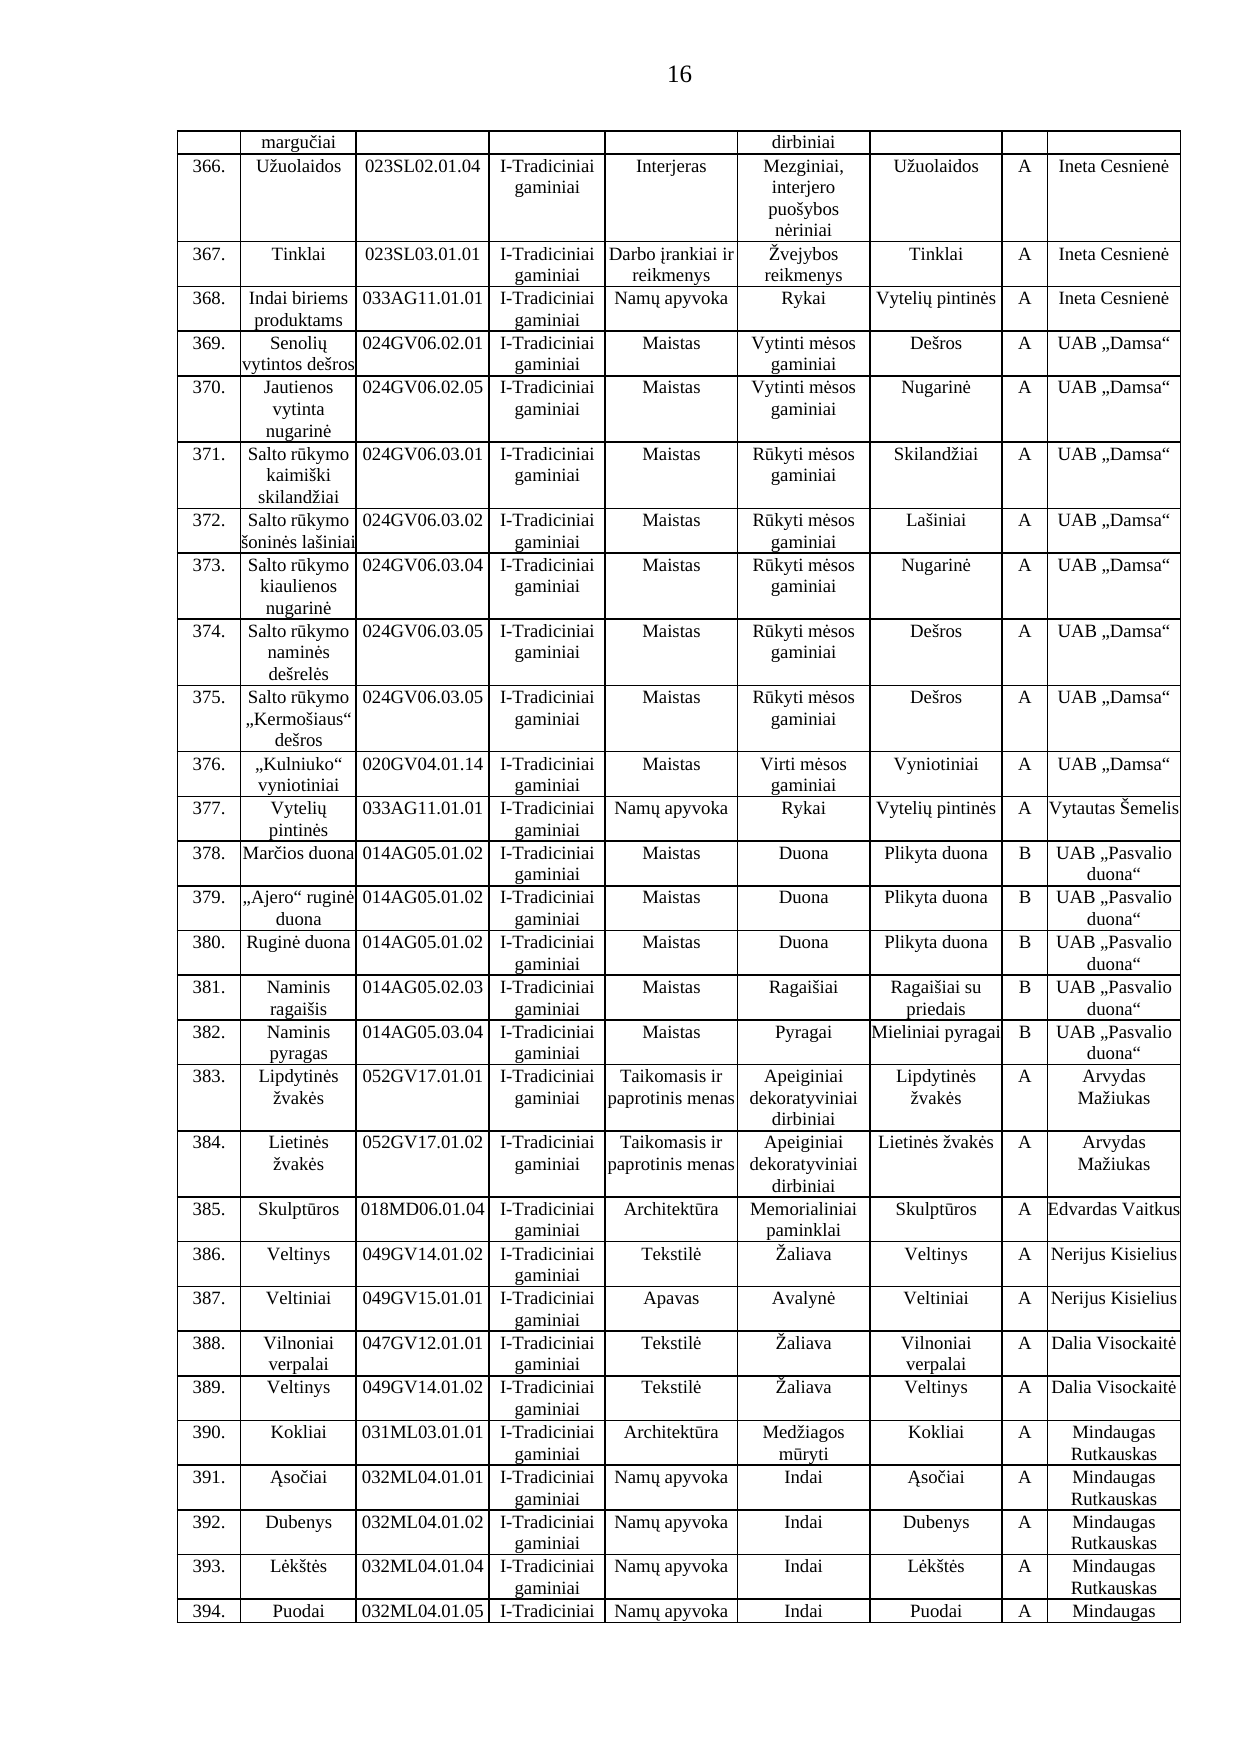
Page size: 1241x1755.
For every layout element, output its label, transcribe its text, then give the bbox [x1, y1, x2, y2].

table_cell 014AG05.02.03 [357, 976, 488, 1019]
table_cell 049GV15.01.01 [357, 1287, 488, 1330]
table_cell Rūkyti mėsos gaminiai [738, 554, 869, 618]
table_cell 047GV12.01.01 [357, 1332, 488, 1375]
table_cell A [1003, 1511, 1047, 1554]
table_cell Senolių vytintos dešros [241, 332, 355, 375]
table_cell B [1003, 976, 1047, 1019]
table_cell Maistas [606, 377, 737, 441]
table_cell Vytelių pintinės [241, 797, 355, 840]
table_cell Nerijus Kisielius [1048, 1287, 1180, 1330]
table_cell B [1003, 842, 1047, 885]
table_cell Duona [738, 842, 869, 885]
table_cell 031ML03.01.01 [357, 1421, 488, 1464]
table_cell Maistas [606, 1021, 737, 1064]
table_cell 372. [178, 509, 240, 552]
table_cell A [1003, 554, 1047, 618]
table_cell Duona [738, 887, 869, 929]
table_cell 386. [178, 1242, 240, 1286]
table_cell Nerijus Kisielius [1048, 1242, 1180, 1286]
table_cell A [1003, 1377, 1047, 1419]
table_cell Naminis pyragas [241, 1021, 355, 1064]
table_cell Namų apyvoka [606, 1555, 737, 1598]
table_cell Ineta Cesnienė [1048, 242, 1180, 286]
table_cell Mindaugas [1048, 1600, 1180, 1621]
table_cell UAB „Damsa“ [1048, 443, 1180, 507]
table_cell Indai [738, 1511, 869, 1554]
table_cell B [1003, 1021, 1047, 1064]
table_cell Rykai [738, 287, 869, 330]
table_cell 049GV14.01.02 [357, 1242, 488, 1286]
table_cell A [1003, 155, 1047, 241]
table_cell 024GV06.03.02 [357, 509, 488, 552]
table_cell 024GV06.03.01 [357, 443, 488, 507]
table_cell Vilnoniai verpalai [871, 1332, 1001, 1375]
table_cell A [1003, 1287, 1047, 1330]
table_cell 385. [178, 1198, 240, 1241]
table_cell B [1003, 931, 1047, 974]
table_cell Rykai [738, 797, 869, 840]
table_cell 382. [178, 1021, 240, 1064]
table_cell Lietinės žvakės [871, 1132, 1001, 1196]
table_cell Lėkštės [241, 1555, 355, 1598]
table_cell Vilnoniai verpalai [241, 1332, 355, 1375]
table_cell Edvardas Vaitkus [1048, 1198, 1180, 1241]
table_cell Dubenys [241, 1511, 355, 1554]
table_cell I-Tradiciniai gaminiai [490, 554, 604, 618]
table_cell Mindaugas Rutkauskas [1048, 1466, 1180, 1509]
table_cell 392. [178, 1511, 240, 1554]
table_cell Maistas [606, 931, 737, 974]
table_cell Salto rūkymo kiaulienos nugarinė [241, 554, 355, 618]
table_cell Vytelių pintinės [871, 287, 1001, 330]
table_cell Lašiniai [871, 509, 1001, 552]
table_cell Maistas [606, 752, 737, 796]
table_cell 024GV06.03.05 [357, 686, 488, 751]
table_cell Vytinti mėsos gaminiai [738, 377, 869, 441]
table_cell Taikomasis ir paprotinis menas [606, 1132, 737, 1196]
table_cell I-Tradiciniai gaminiai [490, 1065, 604, 1130]
table_cell 014AG05.01.02 [357, 887, 488, 929]
table_cell A [1003, 509, 1047, 552]
table_cell A [1003, 287, 1047, 330]
table_cell Maistas [606, 554, 737, 618]
table_cell Veltiniai [871, 1287, 1001, 1330]
table_cell UAB „Damsa“ [1048, 509, 1180, 552]
table_cell A [1003, 1555, 1047, 1598]
table_cell 032ML04.01.05 [357, 1600, 488, 1621]
table_cell 368. [178, 287, 240, 330]
table_cell I-Tradiciniai gaminiai [490, 1132, 604, 1196]
table_cell Ragaišiai [738, 976, 869, 1019]
table_cell 014AG05.01.02 [357, 931, 488, 974]
table_cell 020GV04.01.14 [357, 752, 488, 796]
table_cell Namų apyvoka [606, 797, 737, 840]
table_cell Rūkyti mėsos gaminiai [738, 686, 869, 751]
table_cell I-Tradiciniai gaminiai [490, 1332, 604, 1375]
table_cell A [1003, 620, 1047, 684]
table_cell I-Tradiciniai gaminiai [490, 1242, 604, 1286]
table_cell 391. [178, 1466, 240, 1509]
table_cell I-Tradiciniai gaminiai [490, 332, 604, 375]
table_cell I-Tradiciniai gaminiai [490, 1421, 604, 1464]
table_cell Užuolaidos [241, 155, 355, 241]
table_cell margučiai [241, 132, 355, 153]
table_cell Dalia Visockaitė [1048, 1332, 1180, 1375]
table_cell 049GV14.01.02 [357, 1377, 488, 1419]
table_cell Dalia Visockaitė [1048, 1377, 1180, 1419]
table_cell A [1003, 1332, 1047, 1375]
table_cell UAB „Damsa“ [1048, 620, 1180, 684]
table_cell Skulptūros [241, 1198, 355, 1241]
table_cell Namų apyvoka [606, 287, 737, 330]
table_cell I-Tradiciniai gaminiai [490, 976, 604, 1019]
table_cell Dubenys [871, 1511, 1001, 1554]
table_cell Rūkyti mėsos gaminiai [738, 620, 869, 684]
table_cell Avalynė [738, 1287, 869, 1330]
table_cell 384. [178, 1132, 240, 1196]
table_cell Plikyta duona [871, 931, 1001, 974]
table_cell I-Tradiciniai gaminiai [490, 620, 604, 684]
table_cell 371. [178, 443, 240, 507]
table_cell Architektūra [606, 1421, 737, 1464]
table_cell 369. [178, 332, 240, 375]
table_cell I-Tradiciniai gaminiai [490, 1021, 604, 1064]
table_cell Maistas [606, 443, 737, 507]
table_cell Dešros [871, 686, 1001, 751]
table_cell Ineta Cesnienė [1048, 287, 1180, 330]
table_cell [606, 132, 737, 153]
table_cell Salto rūkymo naminės dešrelės [241, 620, 355, 684]
table_cell Salto rūkymo šoninės lašiniai [241, 509, 355, 552]
table_cell Vyniotiniai [871, 752, 1001, 796]
table_cell UAB „Pasvalio duona“ [1048, 931, 1180, 974]
table_cell Maistas [606, 332, 737, 375]
table_cell Rūkyti mėsos gaminiai [738, 509, 869, 552]
table_cell Darbo įrankiai ir reikmenys [606, 242, 737, 286]
table_cell Mezginiai, interjero puošybos nėriniai [738, 155, 869, 241]
table_cell „Ajero“ ruginė duona [241, 887, 355, 929]
table_cell I-Tradiciniai gaminiai [490, 931, 604, 974]
table_cell Marčios duona [241, 842, 355, 885]
table_cell UAB „Pasvalio duona“ [1048, 976, 1180, 1019]
table_cell I-Tradiciniai gaminiai [490, 287, 604, 330]
table_cell A [1003, 1065, 1047, 1130]
table_cell Ąsočiai [241, 1466, 355, 1509]
table_cell Indai [738, 1555, 869, 1598]
table_cell Veltinys [241, 1242, 355, 1286]
table_cell Nugarinė [871, 554, 1001, 618]
table_cell Ineta Cesnienė [1048, 155, 1180, 241]
table_cell Maistas [606, 976, 737, 1019]
table_cell A [1003, 797, 1047, 840]
table_cell Jautienos vytinta nugarinė [241, 377, 355, 441]
table_cell 033AG11.01.01 [357, 287, 488, 330]
table_cell I-Tradiciniai gaminiai [490, 1466, 604, 1509]
table_cell A [1003, 1198, 1047, 1241]
table_cell Indai [738, 1600, 869, 1621]
table_cell A [1003, 242, 1047, 286]
table_cell [490, 132, 604, 153]
table_cell I-Tradiciniai gaminiai [490, 1377, 604, 1419]
table_cell 394. [178, 1600, 240, 1621]
table_cell Rūkyti mėsos gaminiai [738, 443, 869, 507]
table_cell I-Tradiciniai gaminiai [490, 242, 604, 286]
table_cell 387. [178, 1287, 240, 1330]
table_cell 014AG05.01.02 [357, 842, 488, 885]
table_cell 023SL02.01.04 [357, 155, 488, 241]
table_cell Salto rūkymo kaimiški skilandžiai [241, 443, 355, 507]
table_cell Kokliai [241, 1421, 355, 1464]
table_cell Veltinys [871, 1377, 1001, 1419]
table_cell Salto rūkymo „Kermošiaus“ dešros [241, 686, 355, 751]
table_cell Mindaugas Rutkauskas [1048, 1555, 1180, 1598]
table_cell Tekstilė [606, 1242, 737, 1286]
table_cell Mieliniai pyragai [871, 1021, 1001, 1064]
table_cell Duona [738, 931, 869, 974]
table_cell 379. [178, 887, 240, 929]
table_cell I-Tradiciniai gaminiai [490, 797, 604, 840]
table_cell I-Tradiciniai gaminiai [490, 377, 604, 441]
table_cell 032ML04.01.04 [357, 1555, 488, 1598]
table_cell Arvydas Mažiukas [1048, 1132, 1180, 1196]
table_cell Maistas [606, 509, 737, 552]
table_cell I-Tradiciniai gaminiai [490, 1287, 604, 1330]
table_cell Memorialiniai paminklai [738, 1198, 869, 1241]
table_cell 023SL03.01.01 [357, 242, 488, 286]
table_cell Apeiginiai dekoratyviniai dirbiniai [738, 1065, 869, 1130]
table_cell 390. [178, 1421, 240, 1464]
table_cell Plikyta duona [871, 842, 1001, 885]
table_cell 370. [178, 377, 240, 441]
table_cell „Kulniuko“ vyniotiniai [241, 752, 355, 796]
table_cell I-Tradiciniai gaminiai [490, 1198, 604, 1241]
table_cell A [1003, 1242, 1047, 1286]
table_cell I-Tradiciniai [490, 1600, 604, 1621]
table_cell I-Tradiciniai gaminiai [490, 443, 604, 507]
table_cell Skulptūros [871, 1198, 1001, 1241]
table_cell Apeiginiai dekoratyviniai dirbiniai [738, 1132, 869, 1196]
table_cell B [1003, 887, 1047, 929]
table_cell Lipdytinės žvakės [241, 1065, 355, 1130]
table_cell [871, 132, 1001, 153]
table_cell I-Tradiciniai gaminiai [490, 509, 604, 552]
table_cell 373. [178, 554, 240, 618]
table_cell Mindaugas Rutkauskas [1048, 1511, 1180, 1554]
table_cell Vytautas Šemelis [1048, 797, 1180, 840]
table_cell Tekstilė [606, 1377, 737, 1419]
table_cell Puodai [241, 1600, 355, 1621]
table_cell 024GV06.02.01 [357, 332, 488, 375]
table_cell UAB „Damsa“ [1048, 554, 1180, 618]
table_cell [357, 132, 488, 153]
table_cell Apavas [606, 1287, 737, 1330]
table_cell Ąsočiai [871, 1466, 1001, 1509]
table_cell 018MD06.01.04 [357, 1198, 488, 1241]
table_cell 052GV17.01.02 [357, 1132, 488, 1196]
table_cell A [1003, 686, 1047, 751]
table_cell Dešros [871, 620, 1001, 684]
table_cell A [1003, 1132, 1047, 1196]
table_cell I-Tradiciniai gaminiai [490, 752, 604, 796]
table_cell Medžiagos mūryti [738, 1421, 869, 1464]
table_cell Maistas [606, 620, 737, 684]
table_cell 024GV06.03.05 [357, 620, 488, 684]
table_cell 032ML04.01.01 [357, 1466, 488, 1509]
table_cell Architektūra [606, 1198, 737, 1241]
table_cell I-Tradiciniai gaminiai [490, 686, 604, 751]
table_cell 376. [178, 752, 240, 796]
table_cell I-Tradiciniai gaminiai [490, 887, 604, 929]
table_cell Interjeras [606, 155, 737, 241]
table_cell Ruginė duona [241, 931, 355, 974]
table_cell 393. [178, 1555, 240, 1598]
table_cell Skilandžiai [871, 443, 1001, 507]
table_cell 366. [178, 155, 240, 241]
table_cell A [1003, 752, 1047, 796]
table_cell Žaliava [738, 1332, 869, 1375]
table_cell A [1003, 332, 1047, 375]
table_cell 381. [178, 976, 240, 1019]
table_cell UAB „Pasvalio duona“ [1048, 1021, 1180, 1064]
table_cell Lietinės žvakės [241, 1132, 355, 1196]
table_cell 052GV17.01.01 [357, 1065, 488, 1130]
table_cell Nugarinė [871, 377, 1001, 441]
table_cell Indai [738, 1466, 869, 1509]
table_cell Tinklai [241, 242, 355, 286]
table_cell 024GV06.02.05 [357, 377, 488, 441]
table_cell [1048, 132, 1180, 153]
table_cell I-Tradiciniai gaminiai [490, 1511, 604, 1554]
table_cell Ragaišiai su priedais [871, 976, 1001, 1019]
table_cell 033AG11.01.01 [357, 797, 488, 840]
table_cell Maistas [606, 887, 737, 929]
table_cell I-Tradiciniai gaminiai [490, 1555, 604, 1598]
table_cell Mindaugas Rutkauskas [1048, 1421, 1180, 1464]
table_cell Taikomasis ir paprotinis menas [606, 1065, 737, 1130]
table_cell Užuolaidos [871, 155, 1001, 241]
table_cell UAB „Pasvalio duona“ [1048, 842, 1180, 885]
table_cell [1003, 132, 1047, 153]
table_cell Pyragai [738, 1021, 869, 1064]
table_cell Kokliai [871, 1421, 1001, 1464]
table_cell Namų apyvoka [606, 1600, 737, 1621]
table_cell Indai biriems produktams [241, 287, 355, 330]
table_cell 380. [178, 931, 240, 974]
table_cell Veltinys [871, 1242, 1001, 1286]
table_cell 024GV06.03.04 [357, 554, 488, 618]
table_cell 367. [178, 242, 240, 286]
table_cell Žaliava [738, 1242, 869, 1286]
table_cell 014AG05.03.04 [357, 1021, 488, 1064]
table_cell dirbiniai [738, 132, 869, 153]
table_cell A [1003, 1421, 1047, 1464]
table_cell Tekstilė [606, 1332, 737, 1375]
table_cell Puodai [871, 1600, 1001, 1621]
table_cell 374. [178, 620, 240, 684]
table_cell 032ML04.01.02 [357, 1511, 488, 1554]
table_cell Namų apyvoka [606, 1466, 737, 1509]
table_cell 375. [178, 686, 240, 751]
table_cell Veltiniai [241, 1287, 355, 1330]
table_cell Žvejybos reikmenys [738, 242, 869, 286]
table_cell 388. [178, 1332, 240, 1375]
table_cell 377. [178, 797, 240, 840]
table_cell Vytinti mėsos gaminiai [738, 332, 869, 375]
table_cell Lipdytinės žvakės [871, 1065, 1001, 1130]
table_cell A [1003, 1600, 1047, 1621]
table_cell Vytelių pintinės [871, 797, 1001, 840]
table_cell UAB „Damsa“ [1048, 377, 1180, 441]
table_cell UAB „Damsa“ [1048, 686, 1180, 751]
table_cell Dešros [871, 332, 1001, 375]
table_cell UAB „Damsa“ [1048, 752, 1180, 796]
table_cell [178, 132, 240, 153]
table_cell A [1003, 377, 1047, 441]
table_cell UAB „Pasvalio duona“ [1048, 887, 1180, 929]
table_cell I-Tradiciniai gaminiai [490, 155, 604, 241]
table_cell 378. [178, 842, 240, 885]
table_cell Virti mėsos gaminiai [738, 752, 869, 796]
table_cell Naminis ragaišis [241, 976, 355, 1019]
table_cell Veltinys [241, 1377, 355, 1419]
table_cell Namų apyvoka [606, 1511, 737, 1554]
table_cell 389. [178, 1377, 240, 1419]
table_cell 383. [178, 1065, 240, 1130]
table_cell Tinklai [871, 242, 1001, 286]
table_cell Žaliava [738, 1377, 869, 1419]
table_cell A [1003, 443, 1047, 507]
table_cell Maistas [606, 686, 737, 751]
table_cell Lėkštės [871, 1555, 1001, 1598]
table_cell UAB „Damsa“ [1048, 332, 1180, 375]
table_cell Plikyta duona [871, 887, 1001, 929]
table_cell A [1003, 1466, 1047, 1509]
table_cell I-Tradiciniai gaminiai [490, 842, 604, 885]
table_cell Maistas [606, 842, 737, 885]
table_cell Arvydas Mažiukas [1048, 1065, 1180, 1130]
